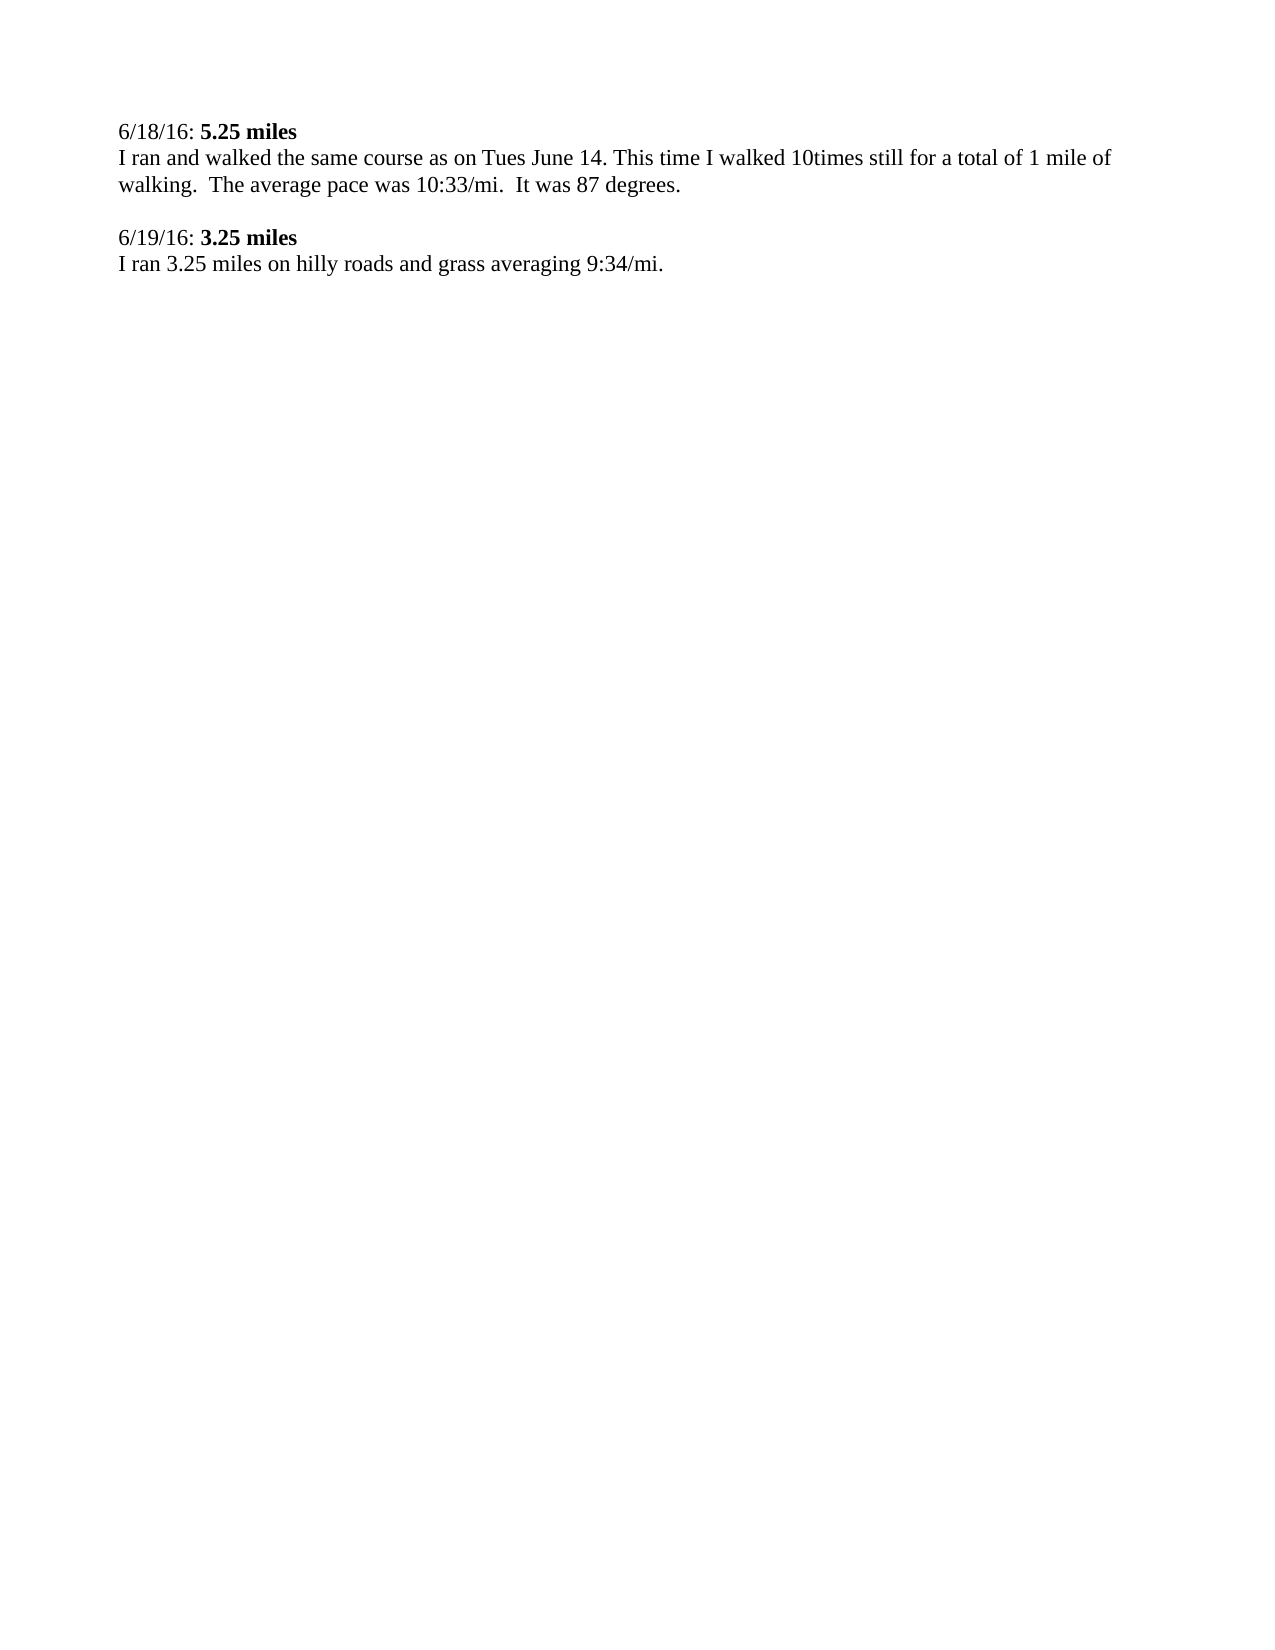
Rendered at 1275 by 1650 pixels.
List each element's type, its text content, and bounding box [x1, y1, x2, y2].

text I ran 3.25 miles on hilly roads and grass averaging 9:34/mi. [118, 250, 1157, 276]
text 6/18/16: 5.25 miles [118, 118, 1157, 144]
text 6/19/16: 3.25 miles [118, 223, 1157, 250]
text I ran and walked the same course as on Tues June 14. This time I walked 10times still for a total of 1 mile of walking. The average pace was 10:33/mi. It was 87 degrees. [118, 144, 1157, 197]
